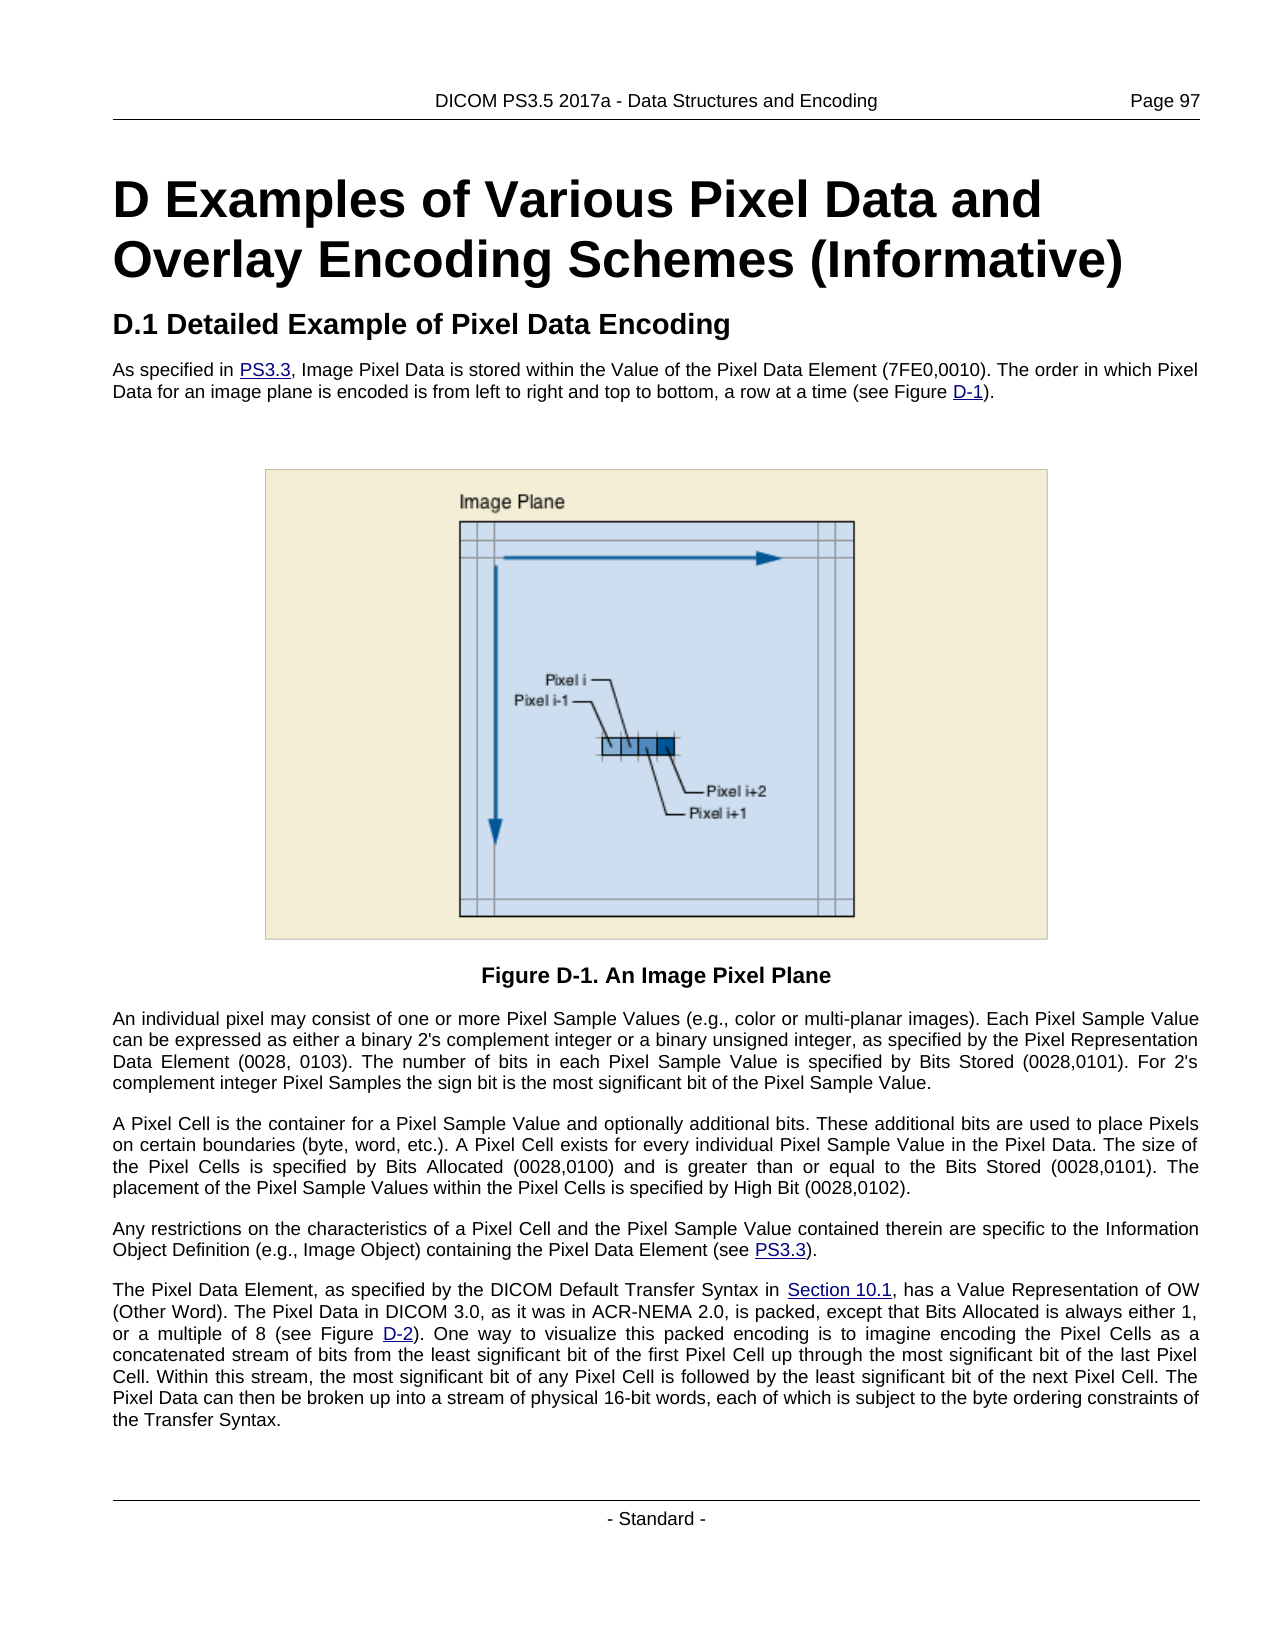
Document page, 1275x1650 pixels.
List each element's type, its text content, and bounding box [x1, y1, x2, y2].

text The Pixel Data Element, as specified by the DICOM Default Transfer Syntax in Section 10.1, has a Value Representation of OW (Other Word). The Pixel Data in DICOM 3.0, as it was in ACR-NEMA 2.0, is packed, except that Bits Allocated is always either 1, or a multiple of 8 (see Figure D-2). One way to visualize this packed encoding is to imagine encoding the Pixel Cells as a concatenated stream of bits from the least significant bit of the first Pixel Cell up through the most significant bit of the last Pixel Cell. Within this stream, the most significant bit of any Pixel Cell is followed by the least significant bit of the next Pixel Cell. The Pixel Data can then be broken up into a stream of physical 16-bit words, each of which is subject to the byte ordering constraints of the Transfer Syntax. [112, 1279, 1200, 1430]
text Figure D-1. An Image Pixel Plane [112, 963, 1200, 988]
text Any restrictions on the characteristics of a Pixel Cell and the Pixel Sample Value contained therein are specific to the Information Object Definition (e.g., Image Object) containing the Pixel Data Element (see PS3.3). [112, 1217, 1200, 1260]
text An individual pixel may consist of one or more Pixel Sample Values (e.g., color or multi-planar images). Each Pixel Sample Value can be expressed as either a binary 2's complement integer or a binary unsigned integer, as specified by the Pixel Representation Data Element (0028, 0103). The number of bits in each Pixel Sample Value is specified by Bits Stored (0028,0101). For 2's complement integer Pixel Samples the sign bit is the most significant bit of the Pixel Sample Value. [112, 1007, 1200, 1093]
text D Examples of Various Pixel Data and Overlay Encoding Schemes (Informative) [112, 169, 1200, 288]
picture [264, 468, 1049, 941]
text A Pixel Cell is the container for a Pixel Sample Value and optionally additional bits. These additional bits are used to place Pixels on certain boundaries (byte, word, etc.). A Pixel Cell exists for every individual Pixel Sample Value in the Pixel Data. The size of the Pixel Cells is specified by Bits Allocated (0028,0100) and is greater than or equal to the Bits Stored (0028,0101). The placement of the Pixel Sample Values within the Pixel Cells is specified by High Bit (0028,0102). [112, 1112, 1200, 1198]
text D.1 Detailed Example of Pixel Data Encoding [112, 307, 1200, 340]
text As specified in PS3.3, Image Pixel Data is stored within the Value of the Pixel Data Element (7FE0,0010). The order in which Pixel Data for an image plane is encoded is from left to right and top to bottom, a row at a time (see Figure D-1). [112, 359, 1200, 402]
